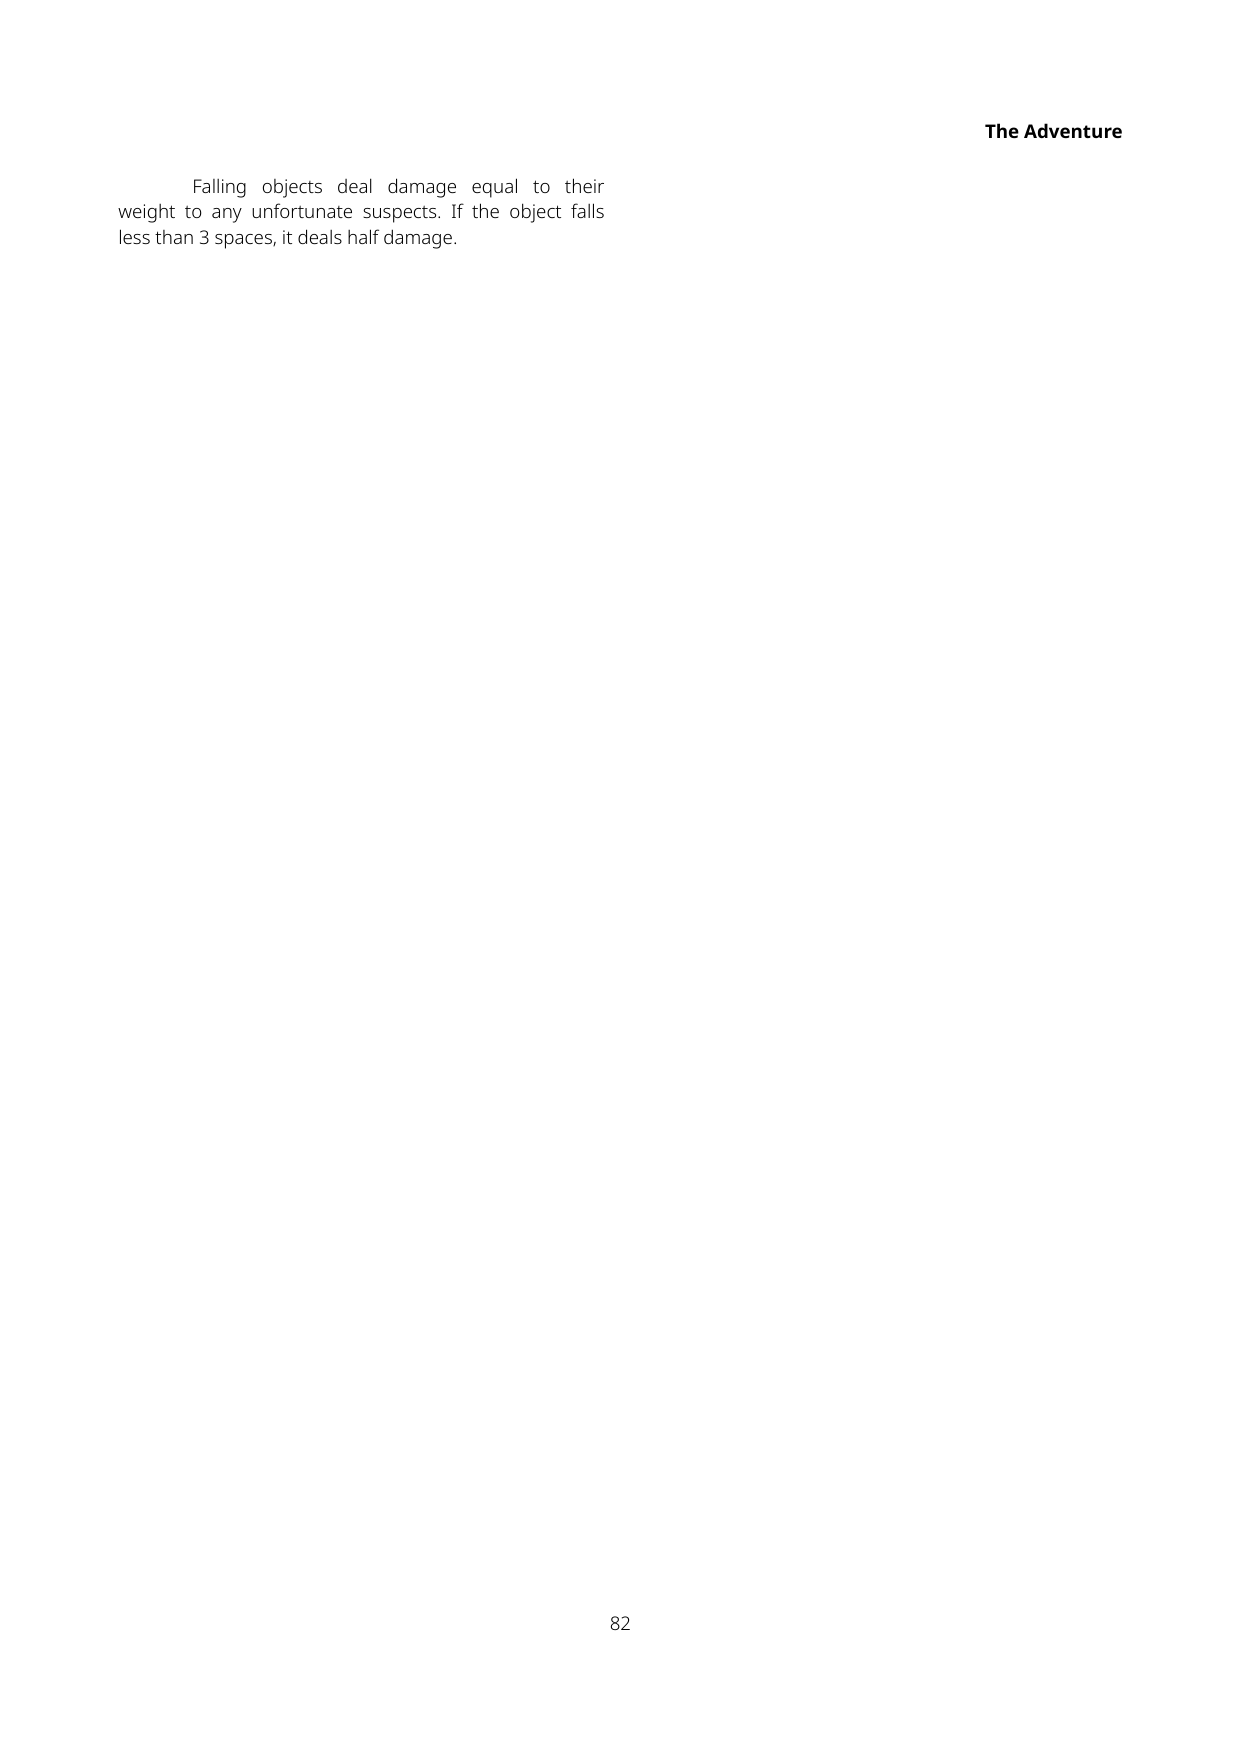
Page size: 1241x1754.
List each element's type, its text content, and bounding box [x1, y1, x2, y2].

text Falling objects deal damage equal to their weight to any unfortunate suspects. If the object falls less than 3 spaces, it deals half damage. [118, 173, 605, 250]
